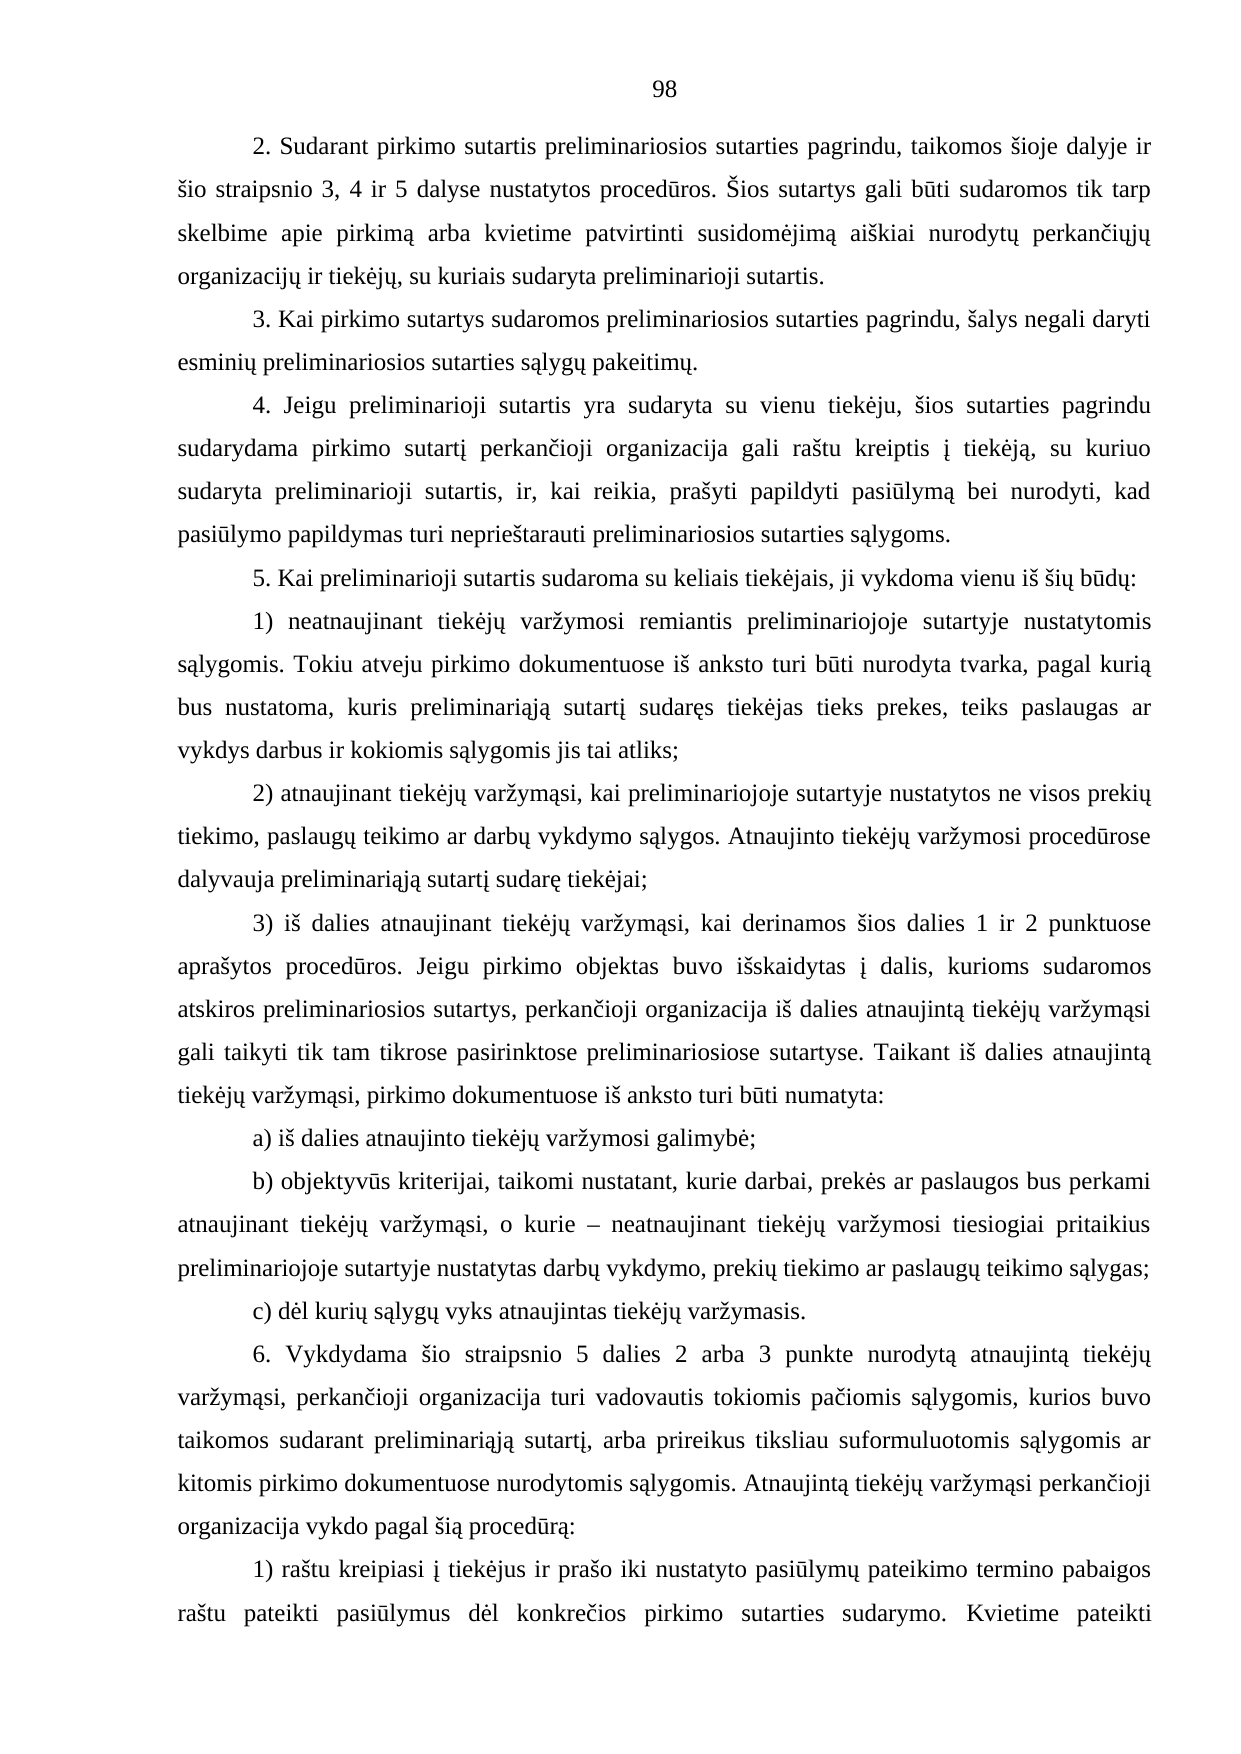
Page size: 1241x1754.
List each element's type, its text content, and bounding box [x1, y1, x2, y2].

text c) dėl kurių sąlygų vyks atnaujintas tiekėjų varžymasis. [177, 1296, 1152, 1324]
text a) iš dalies atnaujinto tiekėjų varžymosi galimybė; [177, 1123, 1152, 1152]
text 5. Kai preliminarioji sutartis sudaroma su keliais tiekėjais, ji vykdoma vienu iš šių būdų: [177, 563, 1152, 591]
text 3. Kai pirkimo sutartys sudaromos preliminariosios sutarties pagrindu, šalys negali daryti esminių preliminariosios sutarties sąlygų pakeitimų. [177, 304, 1152, 376]
text b) objektyvūs kriterijai, taikomi nustatant, kurie darbai, prekės ar paslaugos bus perkami atnaujinant tiekėjų varžymąsi, o kurie – neatnaujinant tiekėjų varžymosi tiesiogiai pritaikius preliminariojoje sutartyje nustatytas darbų vykdymo, prekių tiekimo ar paslaugų teikimo sąlygas; [177, 1166, 1152, 1281]
text 2. Sudarant pirkimo sutartis preliminariosios sutarties pagrindu, taikomos šioje dalyje ir šio straipsnio 3, 4 ir 5 dalyse nustatytos procedūros. Šios sutartys gali būti sudaromos tik tarp skelbime apie pirkimą arba kvietime patvirtinti susidomėjimą aiškiai nurodytų perkančiųjų organizacijų ir tiekėjų, su kuriais sudaryta preliminarioji sutartis. [177, 131, 1152, 289]
text 4. Jeigu preliminarioji sutartis yra sudaryta su vienu tiekėju, šios sutarties pagrindu sudarydama pirkimo sutartį perkančioji organizacija gali raštu kreiptis į tiekėją, su kuriuo sudaryta preliminarioji sutartis, ir, kai reikia, prašyti papildyti pasiūlymą bei nurodyti, kad pasiūlymo papildymas turi neprieštarauti preliminariosios sutarties sąlygoms. [177, 390, 1152, 548]
text 1) neatnaujinant tiekėjų varžymosi remiantis preliminariojoje sutartyje nustatytomis sąlygomis. Tokiu atveju pirkimo dokumentuose iš anksto turi būti nurodyta tvarka, pagal kurią bus nustatoma, kuris preliminariąją sutartį sudaręs tiekėjas tieks prekes, teiks paslaugas ar vykdys darbus ir kokiomis sąlygomis jis tai atliks; [177, 606, 1152, 764]
text 6. Vykdydama šio straipsnio 5 dalies 2 arba 3 punkte nurodytą atnaujintą tiekėjų varžymąsi, perkančioji organizacija turi vadovautis tokiomis pačiomis sąlygomis, kurios buvo taikomos sudarant preliminariąją sutartį, arba prireikus tiksliau suformuluotomis sąlygomis ar kitomis pirkimo dokumentuose nurodytomis sąlygomis. Atnaujintą tiekėjų varžymąsi perkančioji organizacija vykdo pagal šią procedūrą: [177, 1339, 1152, 1540]
text 1) raštu kreipiasi į tiekėjus ir prašo iki nustatyto pasiūlymų pateikimo termino pabaigos raštu pateikti pasiūlymus dėl konkrečios pirkimo sutarties sudarymo. Kvietime pateikti [177, 1554, 1152, 1626]
text 3) iš dalies atnaujinant tiekėjų varžymąsi, kai derinamos šios dalies 1 ir 2 punktuose aprašytos procedūros. Jeigu pirkimo objektas buvo išskaidytas į dalis, kurioms sudaromos atskiros preliminariosios sutartys, perkančioji organizacija iš dalies atnaujintą tiekėjų varžymąsi gali taikyti tik tam tikrose pasirinktose preliminariosiose sutartyse. Taikant iš dalies atnaujintą tiekėjų varžymąsi, pirkimo dokumentuose iš anksto turi būti numatyta: [177, 908, 1152, 1109]
text 2) atnaujinant tiekėjų varžymąsi, kai preliminariojoje sutartyje nustatytos ne visos prekių tiekimo, paslaugų teikimo ar darbų vykdymo sąlygos. Atnaujinto tiekėjų varžymosi procedūrose dalyvauja preliminariąją sutartį sudarę tiekėjai; [177, 778, 1152, 893]
